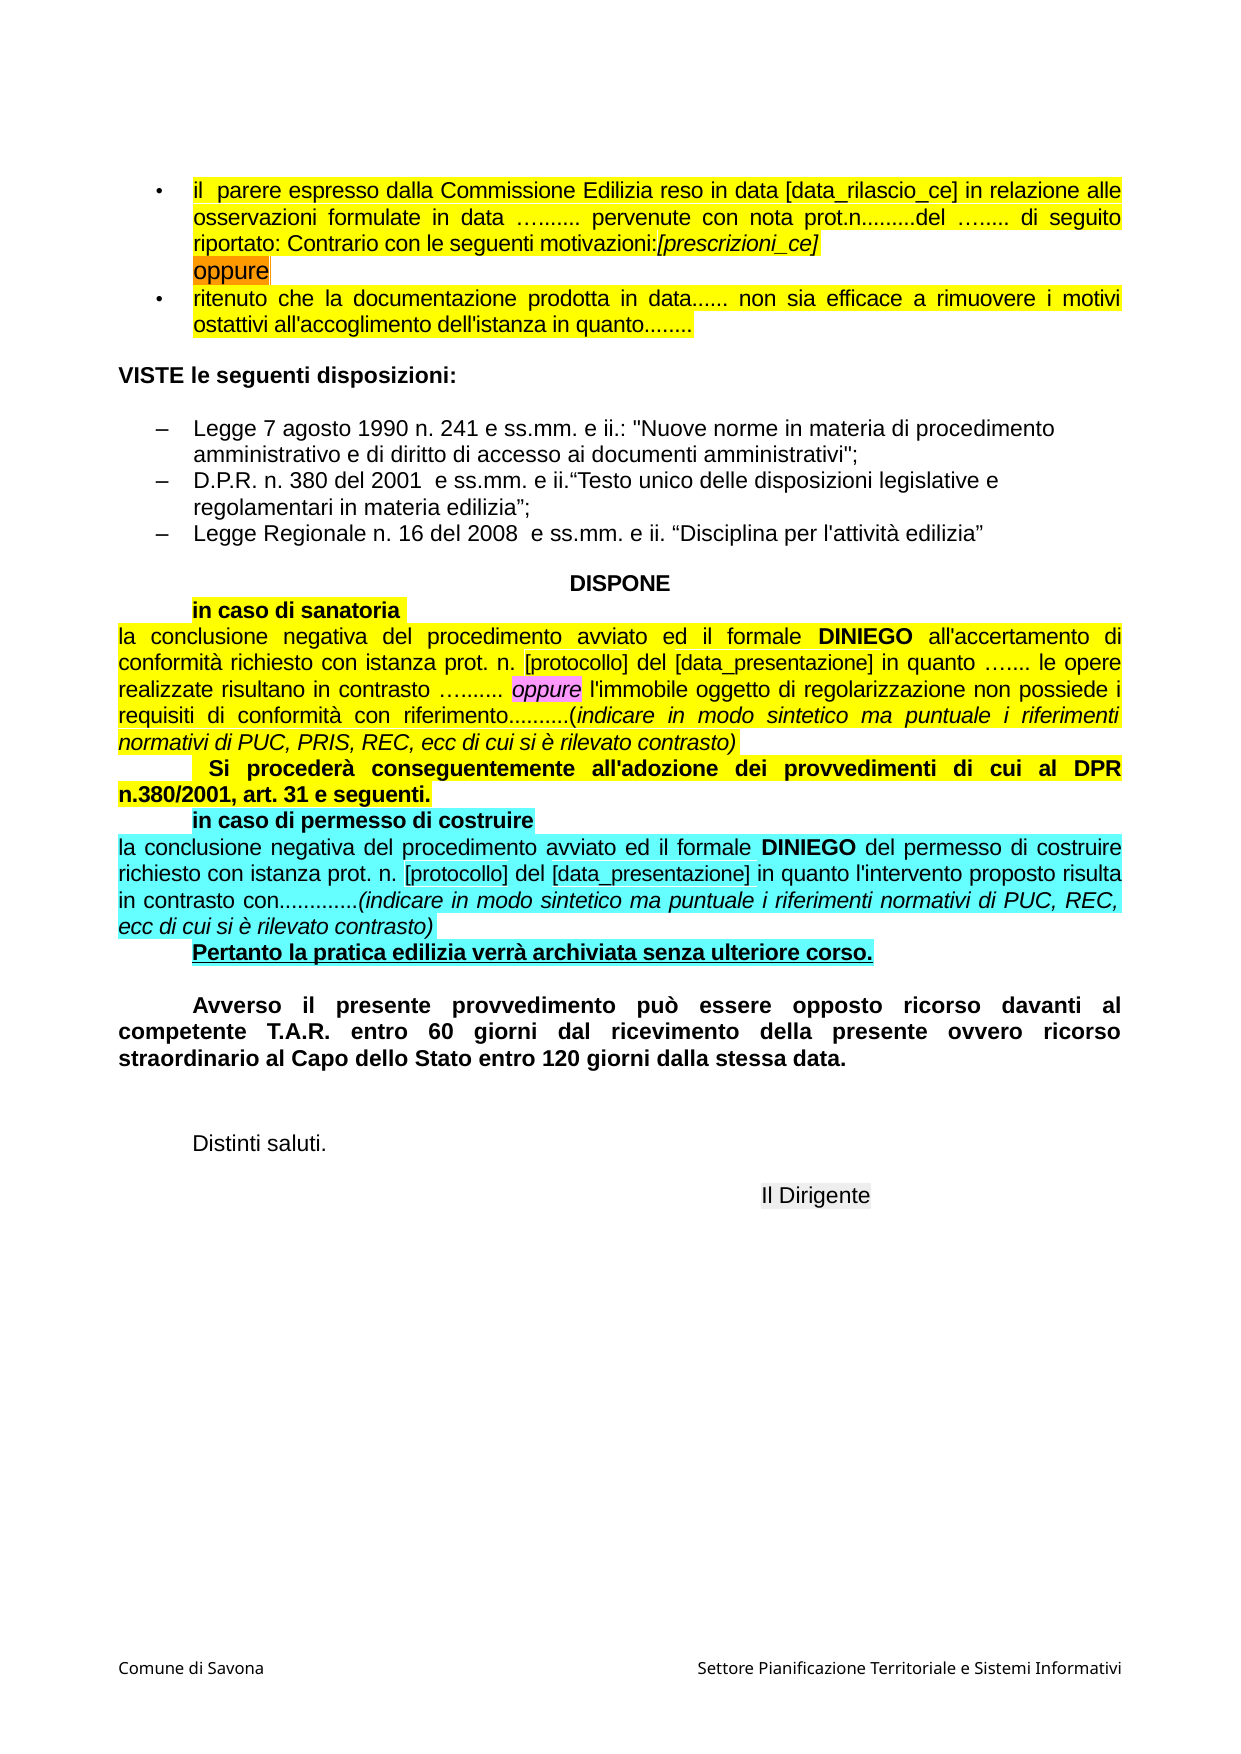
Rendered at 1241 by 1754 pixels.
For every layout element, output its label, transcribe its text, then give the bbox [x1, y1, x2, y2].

list ritenuto che la documentazione prodotta in data...... non sia efficace a rimuovere i motivi ostattivi all'accoglimento dell'istanza in quanto........ [156, 285, 1122, 338]
list Legge 7 agosto 1990 n. 241 e ss.mm. e ii.: "Nuove norme in materia di procedimento amministrativo e di diritto di accesso ai documenti amministrativi"; [156, 414, 1122, 467]
text DISPONE [118, 570, 1122, 597]
text la conclusione negativa del procedimento avviato ed il formale DINIEGO del permesso di costruire richiesto con istanza prot. n. [protocollo] del [data_presentazione] in quanto l'intervento proposto risulta in contrasto con.............(indicare in modo sintetico ma puntuale i riferimenti normativi di PUC, REC, ecc di cui si è rilevato contrasto) [118, 834, 1122, 939]
list D.P.R. n. 380 del 2001 e ss.mm. e ii.“Testo unico delle disposizioni legislative e regolamentari in materia edilizia”; [156, 467, 1122, 520]
text VISTE le seguenti disposizioni: [118, 362, 1122, 388]
text Pertanto la pratica edilizia verrà archiviata senza ulteriore corso. [118, 939, 1122, 966]
table_cell [111, 1235, 502, 1261]
list oppure [156, 256, 1122, 285]
text in caso di sanatoria [118, 597, 1122, 623]
list il parere espresso dalla Commissione Edilizia reso in data [data_rilascio_ce] in relazione alle osservazioni formulate in data …....... pervenute con nota prot.n.........del …..... di seguito riportato: Contrario con le seguenti motivazioni:[prescrizioni_ce] [156, 177, 1122, 256]
table_cell [502, 1235, 1129, 1261]
table_header Il Dirigente [502, 1183, 1129, 1235]
text Avverso il presente provvedimento può essere opposto ricorso davanti al competente T.A.R. entro 60 giorni dal ricevimento della presente ovvero ricorso straordinario al Capo dello Stato entro 120 giorni dalla stessa data. [118, 992, 1122, 1071]
list Legge Regionale n. 16 del 2008 e ss.mm. e ii. “Disciplina per l'attività edilizia” [156, 520, 1122, 546]
table_header [111, 1183, 502, 1235]
text Si procederà conseguentemente all'adozione dei provvedimenti di cui al DPR n.380/2001, art. 31 e seguenti. [118, 755, 1122, 807]
text Distinti saluti. [118, 1130, 1122, 1156]
text la conclusione negativa del procedimento avviato ed il formale DINIEGO all'accertamento di conformità richiesto con istanza prot. n. [protocollo] del [data_presentazione] in quanto ….... le opere realizzate risultano in contrasto …....... oppure l'immobile oggetto di regolarizzazione non possiede i requisiti di conformità con riferimento..........(indicare in modo sintetico ma puntuale i riferimenti normativi di PUC, PRIS, REC, ecc di cui si è rilevato contrasto) [118, 623, 1122, 755]
text in caso di permesso di costruire [118, 807, 1122, 834]
